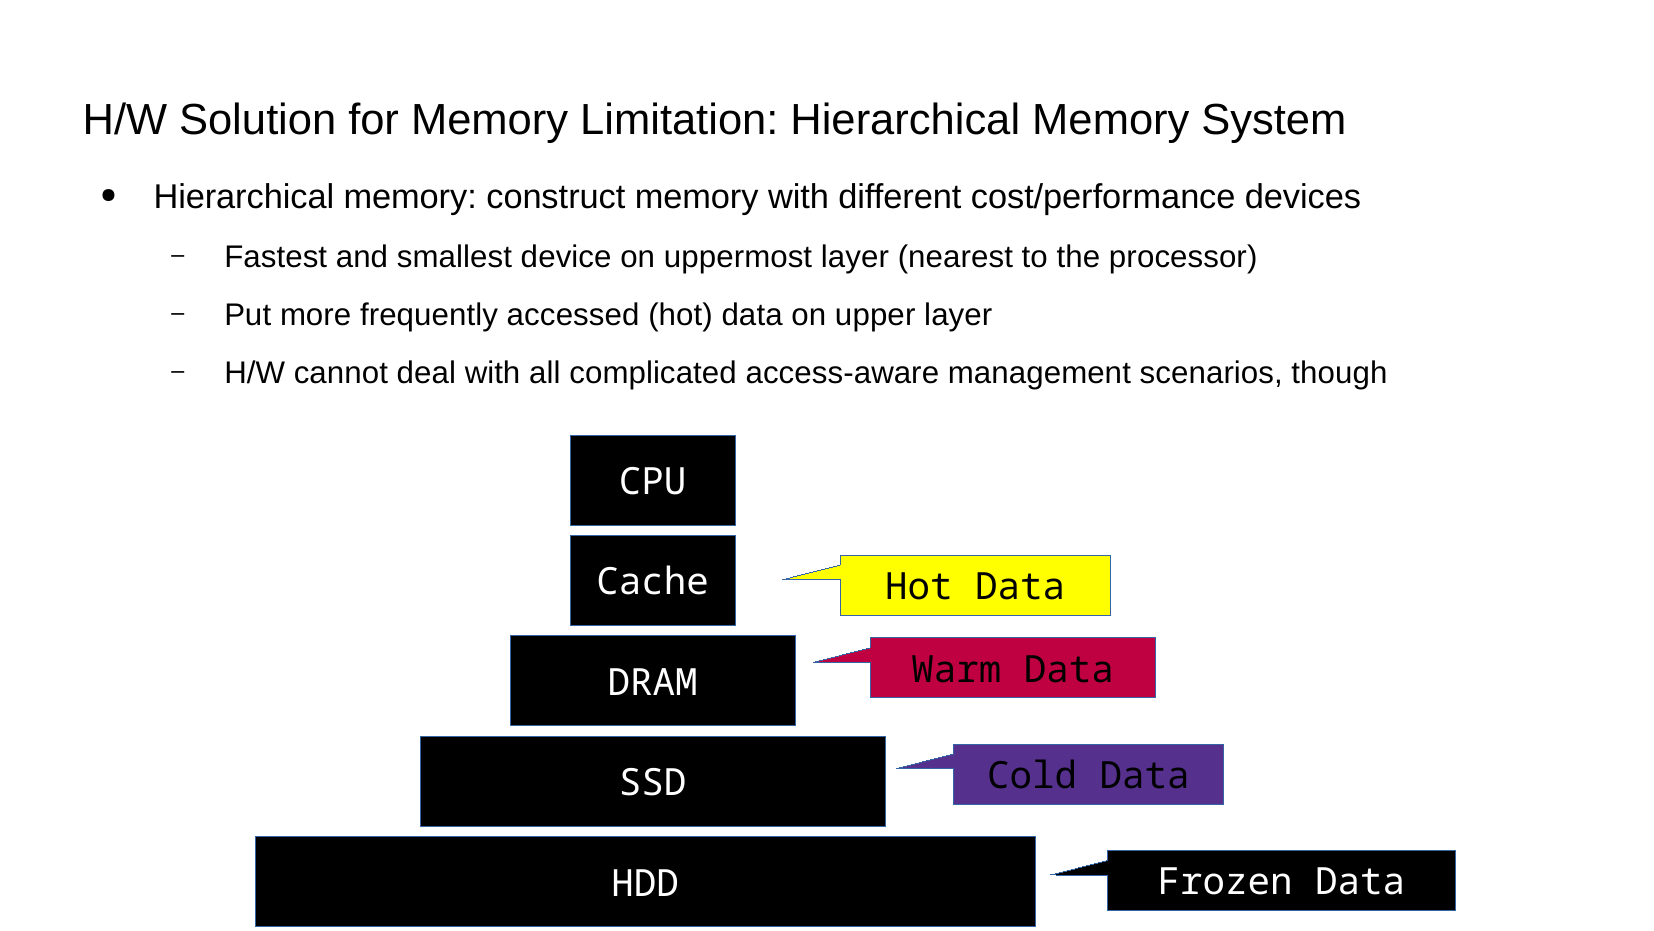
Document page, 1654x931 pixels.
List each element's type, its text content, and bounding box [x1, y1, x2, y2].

text_box DRAM [510, 635, 796, 726]
text_box HDD [255, 836, 1036, 927]
text_box SSD [420, 736, 886, 827]
text_box Cold Data [896, 744, 1224, 805]
text_box Warm Data [813, 637, 1156, 698]
title H/W Solution for Memory Limitation: Hierarchical Memory System [82, 81, 1571, 157]
text_box Hot Data [782, 555, 1111, 616]
text_box Frozen Data [1050, 850, 1456, 911]
text_box Cache [570, 535, 736, 626]
text_box CPU [570, 435, 736, 526]
list Hierarchical memory: construct memory with different cost/performance devices Fastest and smallest device on uppermost layer (nearest to the processor) Put more frequently accessed (hot) data on upper layer H/W cannot deal with all complicated access-aware management scenarios, though [82, 177, 1571, 833]
